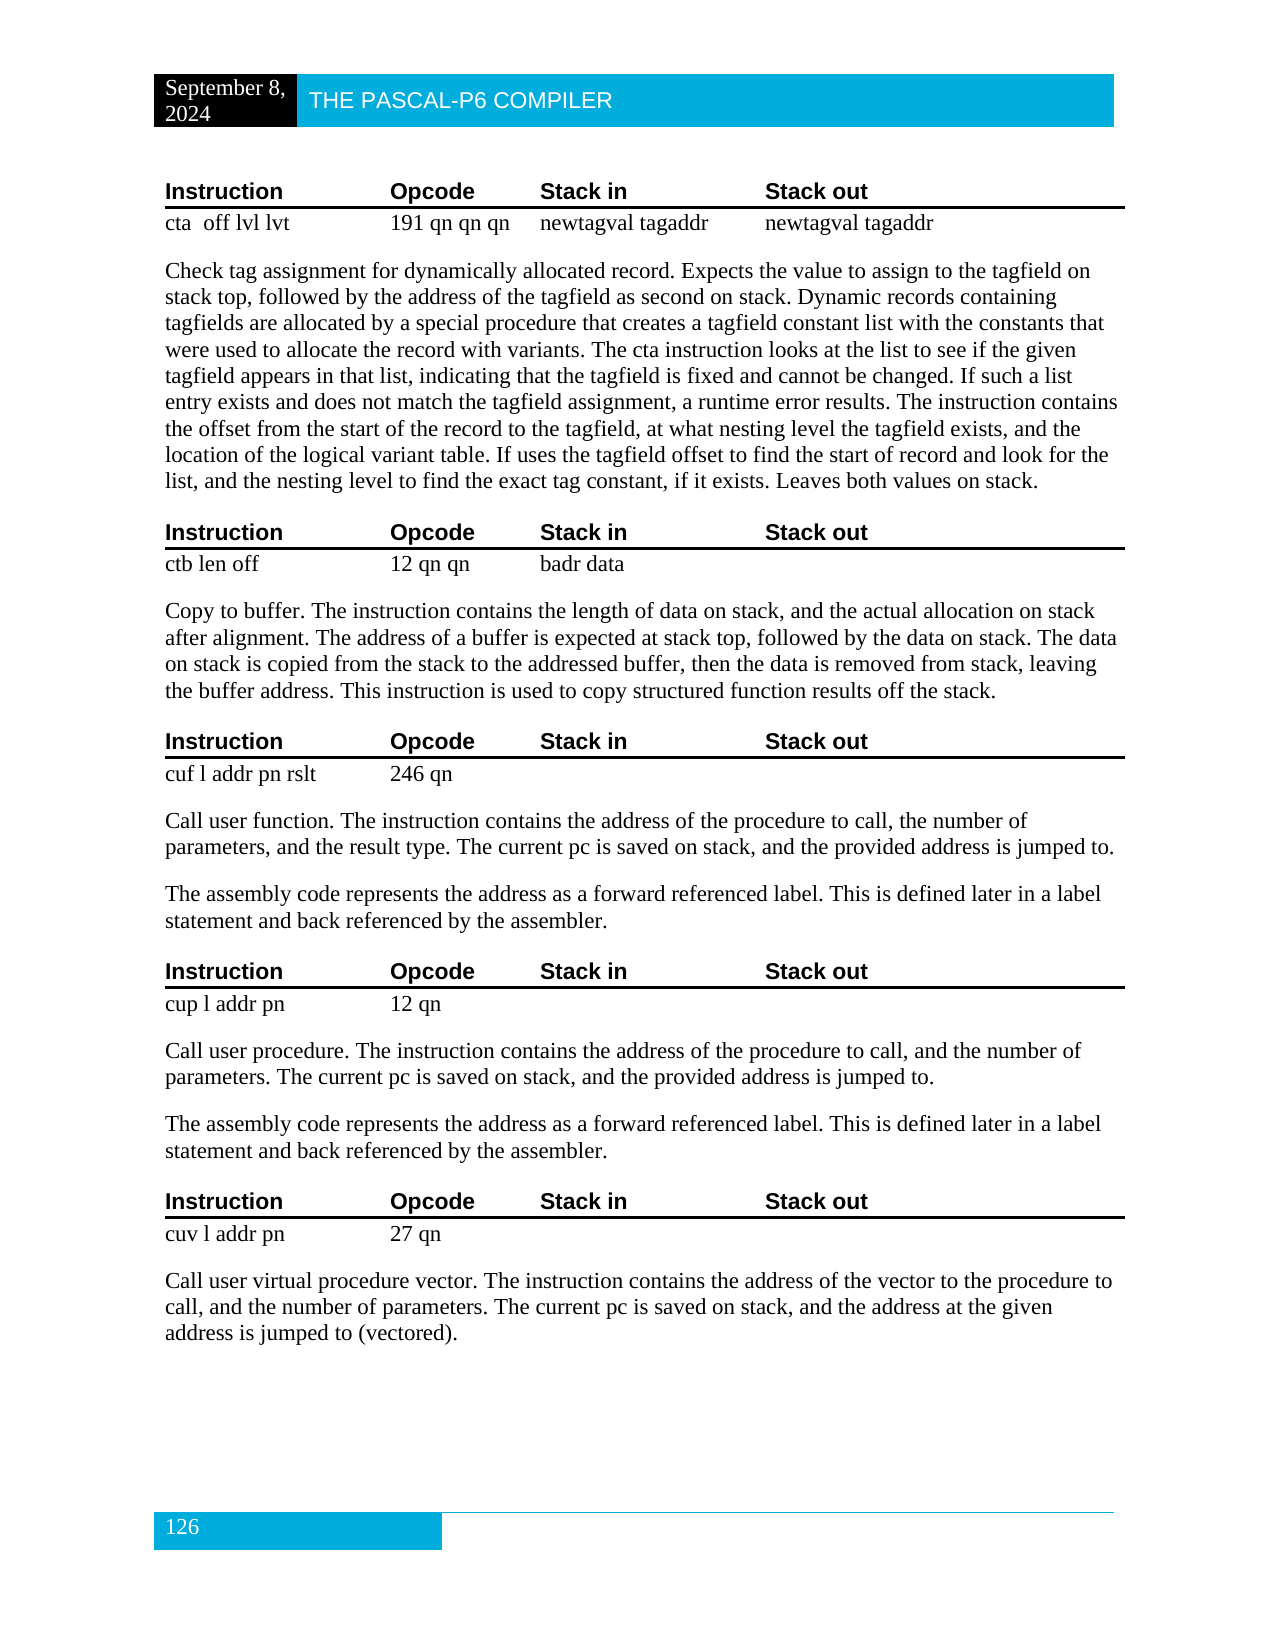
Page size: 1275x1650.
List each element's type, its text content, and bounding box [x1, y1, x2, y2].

text Call user procedure. The instruction contains the address of the procedure to call, and the number of parameters. The current pc is saved on stack, and the provided address is jumped to. [165, 1037, 1125, 1089]
text Instruction Opcode Stack in Stack out [165, 178, 1125, 206]
text Instruction Opcode Stack in Stack out [165, 1188, 1125, 1216]
text ctb len off 12 qn qn badr data [165, 550, 1125, 577]
text Instruction Opcode Stack in Stack out [165, 958, 1125, 986]
text Check tag assignment for dynamically allocated record. Expects the value to assign to the tagfield on stack top, followed by the address of the tagfield as second on stack. Dynamic records containing tagfields are allocated by a special procedure that creates a tagfield constant list with the constants that were used to allocate the record with variants. The cta instruction looks at the list to see if the given tagfield appears in that list, indicating that the tagfield is fixed and cannot be changed. If such a list entry exists and does not match the tagfield assignment, a runtime error results. The instruction contains the offset from the start of the record to the tagfield, at what nesting level the tagfield exists, and the location of the logical variant table. If uses the tagfield offset to find the start of record and look for the list, and the nesting level to find the exact tag constant, if it exists. Leaves both values on stack. [165, 257, 1125, 494]
text cuf l addr pn rslt 246 qn [165, 759, 1125, 786]
text The assembly code represents the address as a forward referenced label. This is defined later in a label statement and back referenced by the assembler. [165, 1110, 1125, 1163]
text Copy to buffer. The instruction contains the length of data on stack, and the actual allocation on stack after alignment. The address of a buffer is expected at stack top, followed by the data on stack. The data on stack is copied from the stack to the addressed buffer, then the data is removed from stack, leaving the buffer address. This instruction is used to copy structured function results off the stack. [165, 598, 1125, 703]
text Instruction Opcode Stack in Stack out [165, 519, 1125, 547]
text Instruction Opcode Stack in Stack out [165, 728, 1125, 756]
text Call user virtual procedure vector. The instruction contains the address of the vector to the procedure to call, and the number of parameters. The current pc is saved on stack, and the address at the given address is jumped to (vectored). [165, 1267, 1125, 1346]
text cta off lvl lvt 191 qn qn qn newtagval tagaddr newtagval tagaddr [165, 209, 1125, 236]
text cup l addr pn 12 qn [165, 989, 1125, 1016]
text Call user function. The instruction contains the address of the procedure to call, the number of parameters, and the result type. The current pc is saved on stack, and the provided address is jumped to. [165, 807, 1125, 859]
text cuv l addr pn 27 qn [165, 1219, 1125, 1246]
text The assembly code represents the address as a forward referenced label. This is defined later in a label statement and back referenced by the assembler. [165, 880, 1125, 933]
